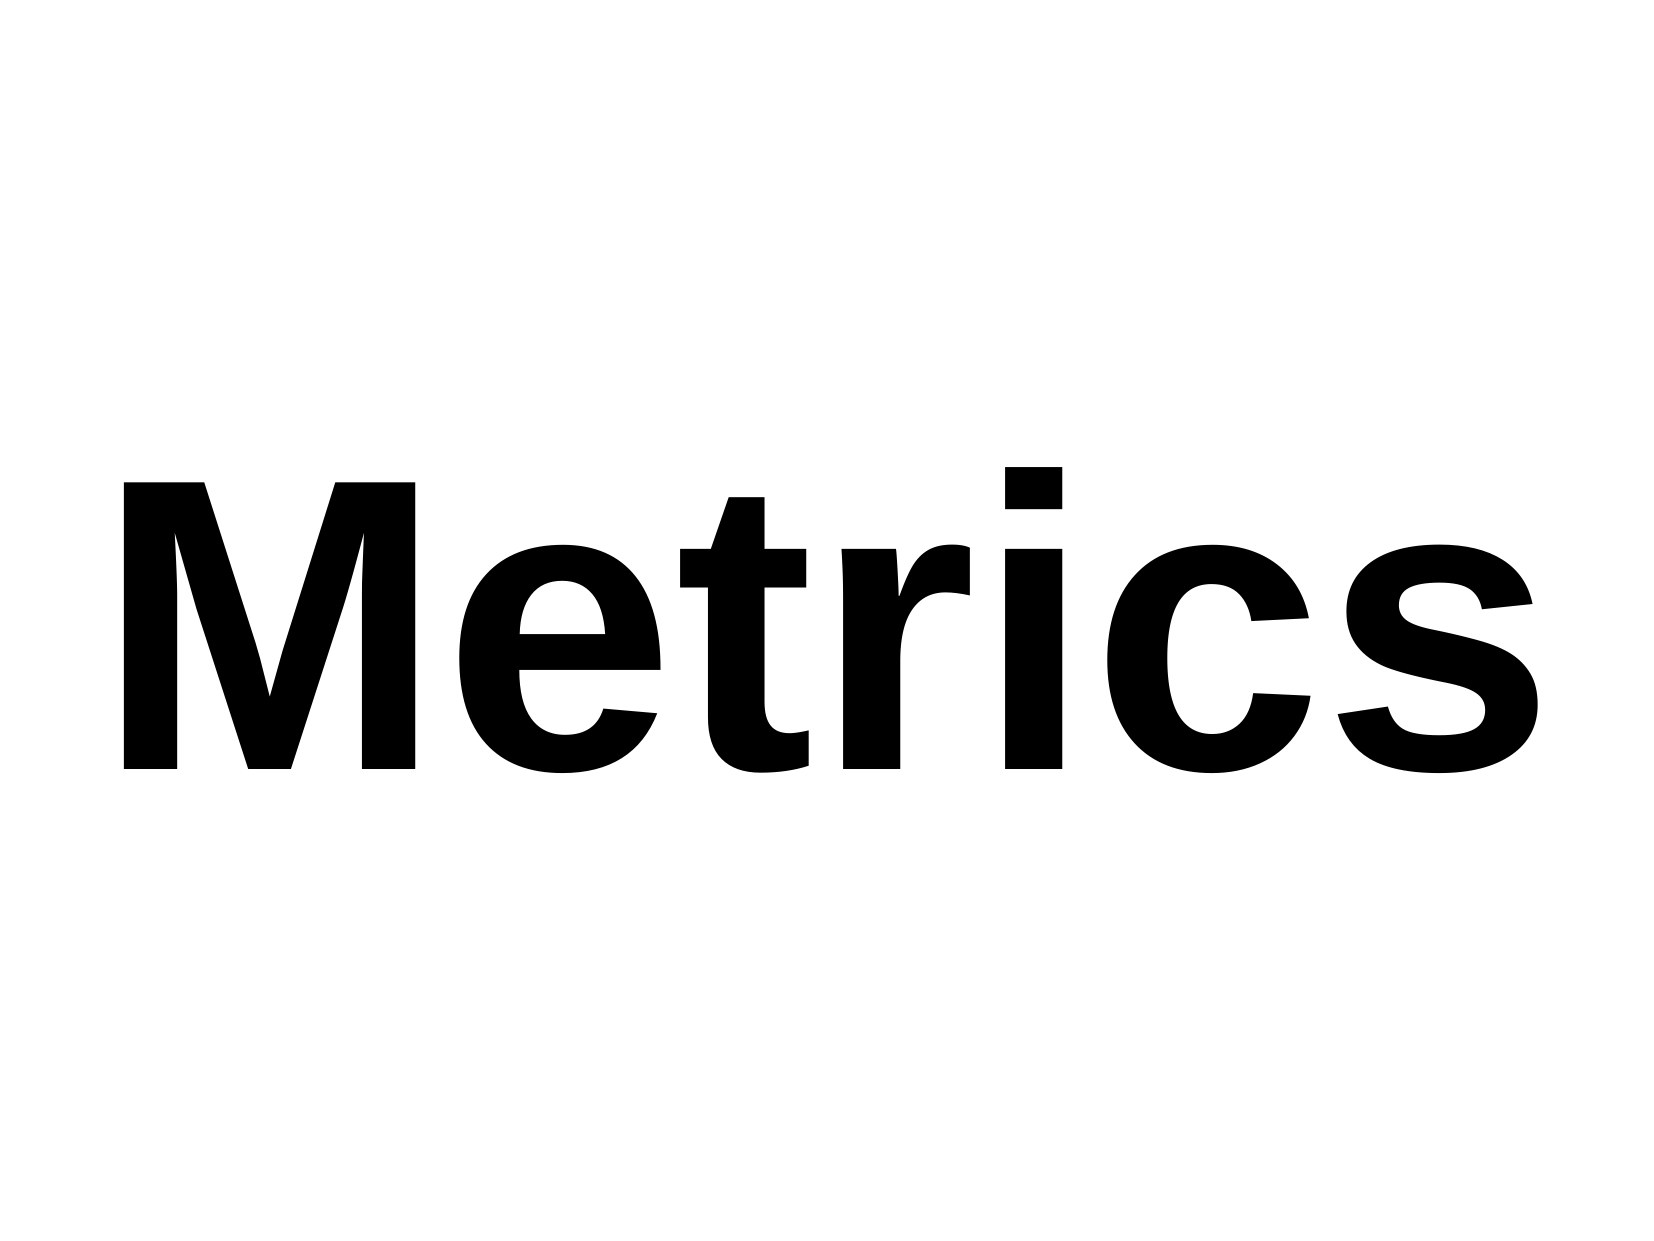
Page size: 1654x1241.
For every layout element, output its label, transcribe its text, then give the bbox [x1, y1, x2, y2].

title Metrics [82, 49, 1571, 1201]
